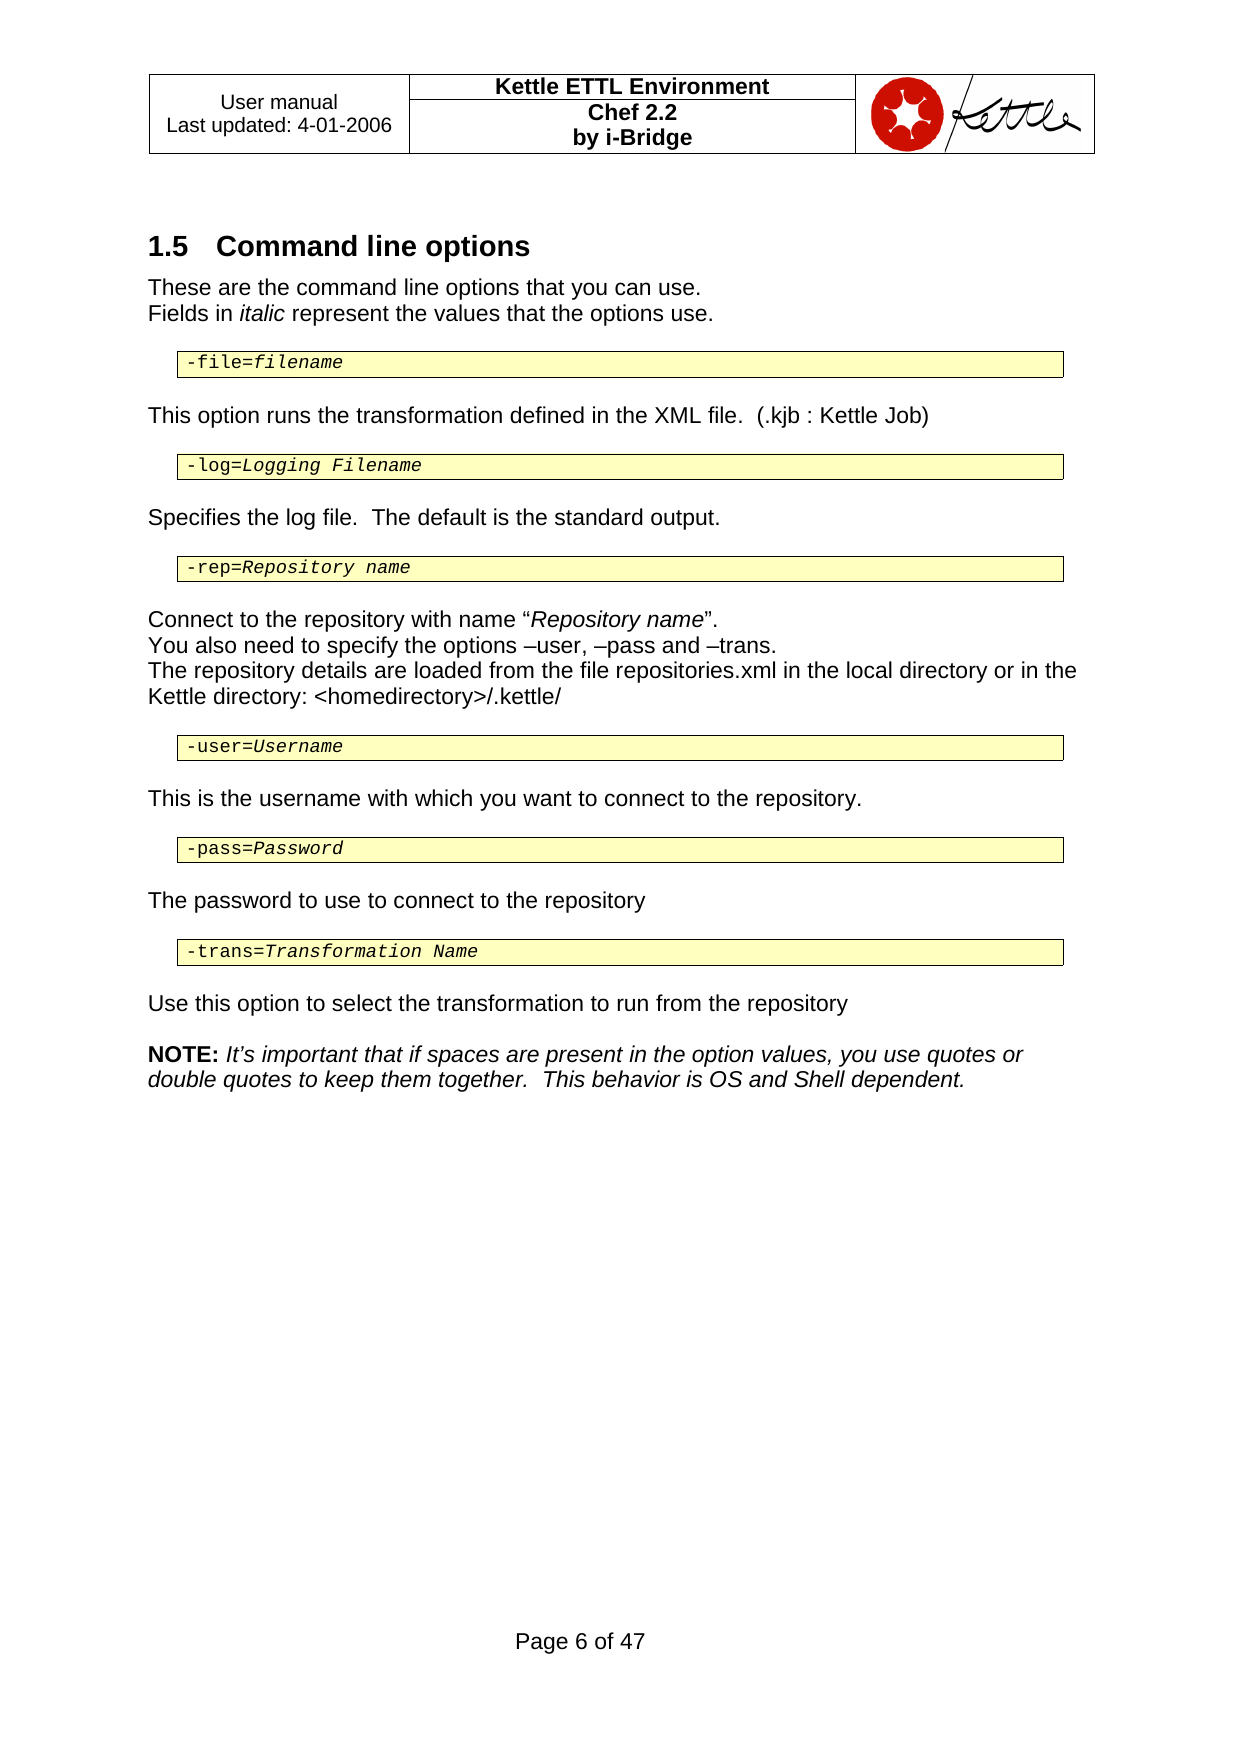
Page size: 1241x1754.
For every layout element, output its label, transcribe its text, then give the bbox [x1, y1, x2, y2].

text -trans=Transformation Name [178, 940, 1063, 965]
text These are the command line options that you can use. [148, 275, 1092, 300]
text Connect to the repository with name “Repository name”. [148, 607, 1092, 633]
text You also need to specify the options –user, –pass and –trans. [148, 633, 1092, 658]
text This option runs the transformation defined in the XML file. (.kjb : Kettle Job) [148, 402, 1092, 428]
text The repository details are loaded from the file repositories.xml in the local directory or in the Kettle directory: <homedirectory>/.kettle/ [148, 658, 1092, 709]
text Specifies the log file. The default is the standard output. [148, 505, 1092, 530]
text This is the username with which you want to connect to the repository. [148, 786, 1092, 811]
subtitle Command line options [148, 229, 1092, 262]
text -log=Logging Filename [178, 455, 1063, 479]
text Use this option to select the transformation to run from the repository [148, 991, 1092, 1016]
text -file=filename [178, 352, 1063, 377]
text -user=Username [178, 736, 1063, 760]
text Fields in italic represent the values that the options use. [148, 300, 1092, 326]
text -rep=Repository name [178, 557, 1063, 581]
text -pass=Password [178, 838, 1063, 862]
text The password to use to connect to the repository [148, 888, 1092, 914]
text NOTE: It’s important that if spaces are present in the option values, you use quotes or double quotes to keep them together. This behavior is OS and Shell dependent. [148, 1042, 1092, 1093]
